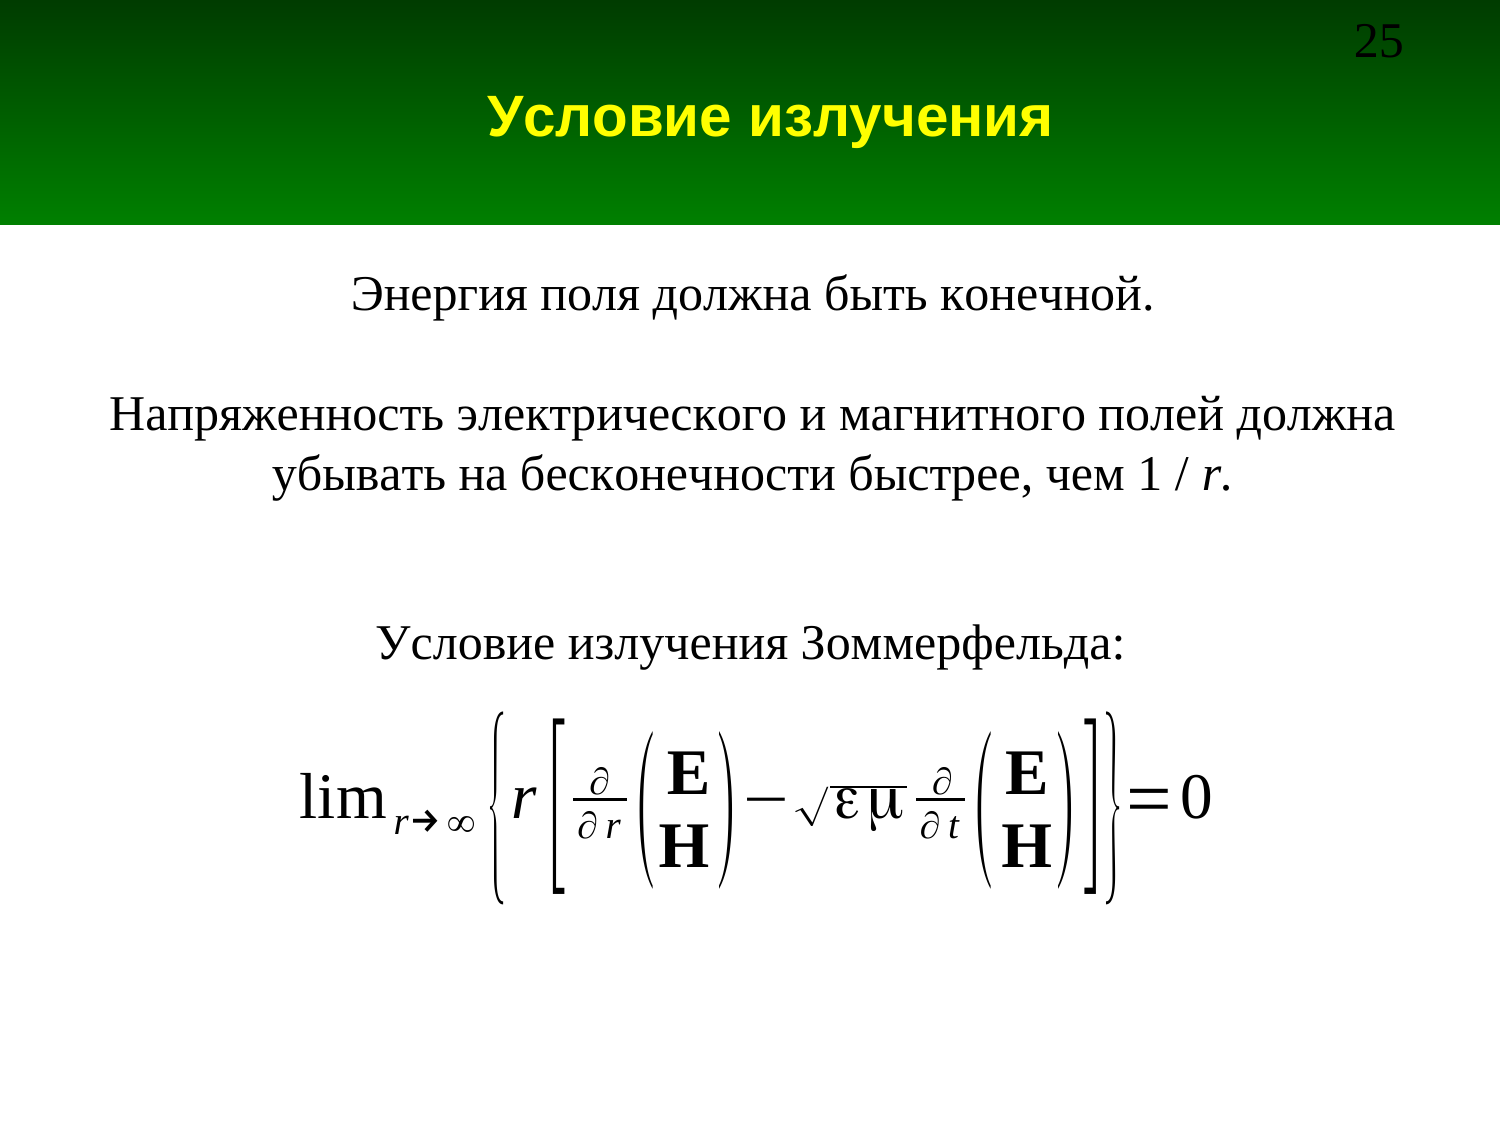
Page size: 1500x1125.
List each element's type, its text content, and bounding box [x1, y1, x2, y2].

text_box Энергия поля должна быть конечной. Напряженность электрического и магнитного полей должна убывать на бесконечности быстрее, чем 1 / r. [94, 253, 1418, 508]
chart [283, 708, 1229, 908]
text_box Условие излучения Зоммерфельда: [360, 602, 1134, 678]
title Условие излучения [88, 18, 1453, 207]
